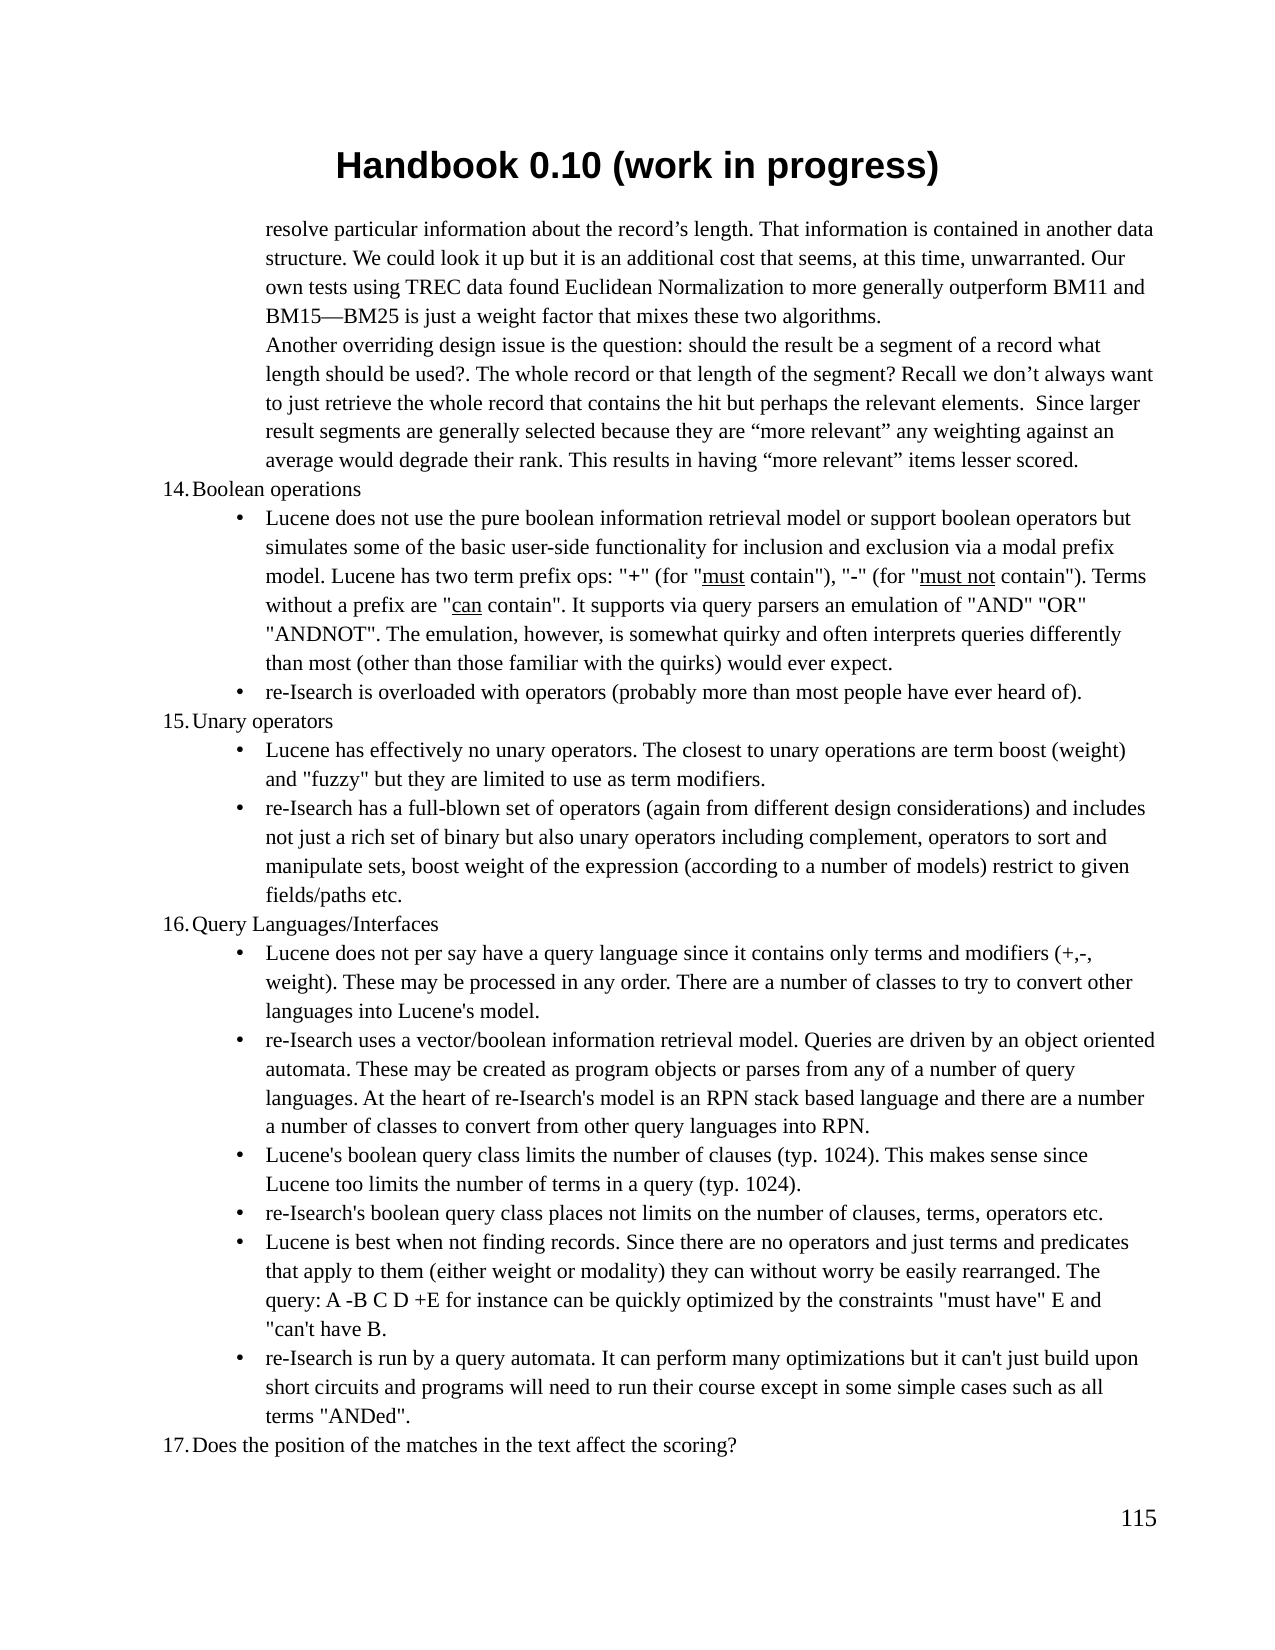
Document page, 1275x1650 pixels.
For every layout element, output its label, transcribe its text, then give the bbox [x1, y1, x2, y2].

list Query Languages/Interfaces [162, 911, 1157, 936]
list Lucene is best when not finding records. Since there are no operators and just terms and predicates that apply to them (either weight or modality) they can without worry be easily rearranged. The query: A -B C D +E for instance can be quickly optimized by the constraints "must have" E and "can't have B. [236, 1229, 1157, 1341]
list re-Isearch uses a vector/boolean information retrieval model. Queries are driven by an object oriented automata. These may be created as program objects or parses from any of a number of query languages. At the heart of re-Isearch's model is an RPN stack based language and there are a number a number of classes to convert from other query languages into RPN. [236, 1027, 1157, 1139]
list Unary operators [162, 708, 1157, 733]
list re-Isearch is run by a query automata. It can perform many optimizations but it can't just build upon short circuits and programs will need to run their course except in some simple cases such as all terms "ANDed". [236, 1345, 1157, 1428]
list Lucene's boolean query class limits the number of clauses (typ. 1024). This makes sense since Lucene too limits the number of terms in a query (typ. 1024). [236, 1142, 1157, 1197]
list Boolean operations [162, 476, 1157, 502]
list resolve particular information about the record’s length. That information is contained in another data structure. We could look it up but it is an additional cost that seems, at this time, unwarranted. Our own tests using TREC data found Euclidean Normalization to more generally outperform BM11 and BM15—BM25 is just a weight factor that mixes these two algorithms. [236, 216, 1157, 328]
list Another overriding design issue is the question: should the result be a segment of a record what length should be used?. The whole record or that length of the segment? Recall we don’t always want to just retrieve the whole record that contains the hit but perhaps the relevant elements. Since larger result segments are generally selected because they are “more relevant” any weighting against an average would degrade their rank. This results in having “more relevant” items lesser scored. [236, 332, 1157, 473]
list re-Isearch has a full-blown set of operators (again from different design considerations) and includes not just a rich set of binary but also unary operators including complement, operators to sort and manipulate sets, boost weight of the expression (according to a number of models) restrict to given fields/paths etc. [236, 795, 1157, 907]
list Lucene does not per say have a query language since it contains only terms and modifiers (+,-, weight). These may be processed in any order. There are a number of classes to try to convert other languages into Lucene's model. [236, 940, 1157, 1023]
list Lucene does not use the pure boolean information retrieval model or support boolean operators but simulates some of the basic user-side functionality for inclusion and exclusion via a modal prefix model. Lucene has two term prefix ops: "+" (for "must contain"), "-" (for "must not contain"). Terms without a prefix are "can contain". It supports via query parsers an emulation of "AND" "OR" "ANDNOT". The emulation, however, is somewhat quirky and often interprets queries differently than most (other than those familiar with the quirks) would ever expect. [236, 505, 1157, 675]
list Lucene has effectively no unary operators. The closest to unary operations are term boost (weight) and "fuzzy" but they are limited to use as term modifiers. [236, 737, 1157, 791]
list re-Isearch is overloaded with operators (probably more than most people have ever heard of). [236, 679, 1157, 704]
list Does the position of the matches in the text affect the scoring? [162, 1432, 1157, 1457]
list re-Isearch's boolean query class places not limits on the number of clauses, terms, operators etc. [236, 1200, 1157, 1226]
